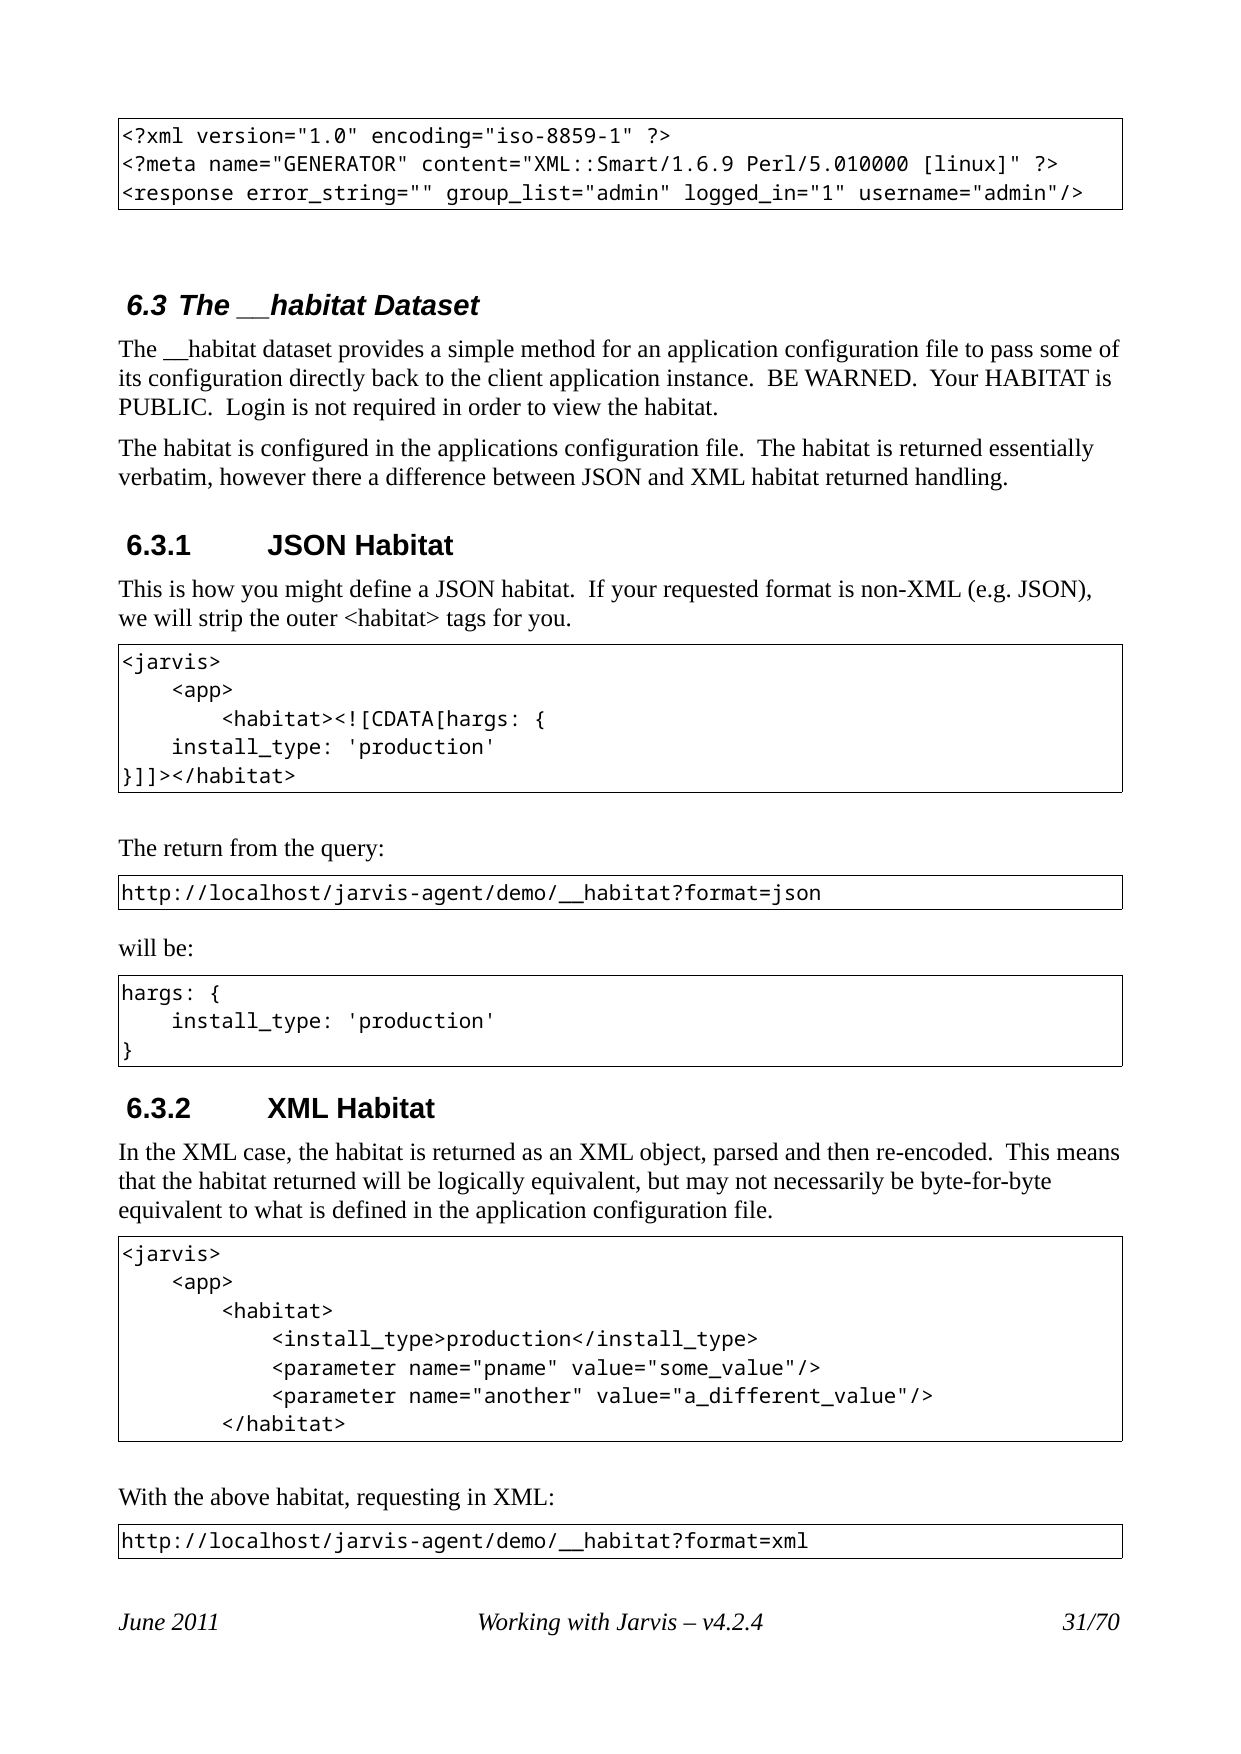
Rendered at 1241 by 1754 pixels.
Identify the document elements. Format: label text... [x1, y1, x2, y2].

text <jarvis> [119, 645, 1122, 672]
text The habitat is configured in the applications configuration file. The habitat is returned essentially verbatim, however there a difference between JSON and XML habitat returned handling. [118, 433, 1122, 491]
text will be: [118, 933, 1122, 962]
text This is how you might define a JSON habitat. If your requested format is non-XML (e.g. JSON), we will strip the outer <habitat> tags for you. [118, 574, 1122, 632]
text <?meta name="GENERATOR" content="XML::Smart/1.6.9 Perl/5.010000 [linux]" ?> [119, 147, 1122, 175]
text }]]></habitat> [119, 758, 1122, 792]
text <app> [119, 672, 1122, 701]
text With the above habitat, requesting in XML: [118, 1482, 1122, 1511]
text <response error_string="" group_list="admin" logged_in="1" username="admin"/> [119, 175, 1122, 209]
text <parameter name="pname" value="some_value"/> [119, 1350, 1122, 1378]
text install_type: 'production' [119, 729, 1122, 758]
text <?xml version="1.0" encoding="iso-8859-1" ?> [119, 119, 1122, 147]
text http://localhost/jarvis-agent/demo/__habitat?format=xml [119, 1525, 1122, 1558]
text <parameter name="another" value="a_different_value"/> [119, 1378, 1122, 1407]
text http://localhost/jarvis-agent/demo/__habitat?format=json [119, 876, 1122, 909]
text <app> [119, 1264, 1122, 1293]
text The __habitat dataset provides a simple method for an application configuration file to pass some of its configuration directly back to the client application instance. BE WARNED. Your HABITAT is PUBLIC. Login is not required in order to view the habitat. [118, 334, 1122, 421]
text } [119, 1032, 1122, 1066]
text <jarvis> [119, 1237, 1122, 1264]
text </habitat> [119, 1407, 1122, 1441]
text In the XML case, the habitat is returned as an XML object, parsed and then re-encoded. This means that the habitat returned will be logically equivalent, but may not necessarily be byte-for-byte equivalent to what is defined in the application configuration file. [118, 1137, 1122, 1223]
subtitle JSON Habitat [118, 528, 1122, 562]
text <habitat> [119, 1293, 1122, 1321]
subtitle The __habitat Dataset [118, 288, 1122, 322]
text install_type: 'production' [119, 1003, 1122, 1032]
subtitle XML Habitat [118, 1091, 1122, 1125]
text <install_type>production</install_type> [119, 1321, 1122, 1350]
text <habitat><![CDATA[hargs: { [119, 701, 1122, 729]
text hargs: { [119, 976, 1122, 1003]
text The return from the query: [118, 833, 1122, 862]
